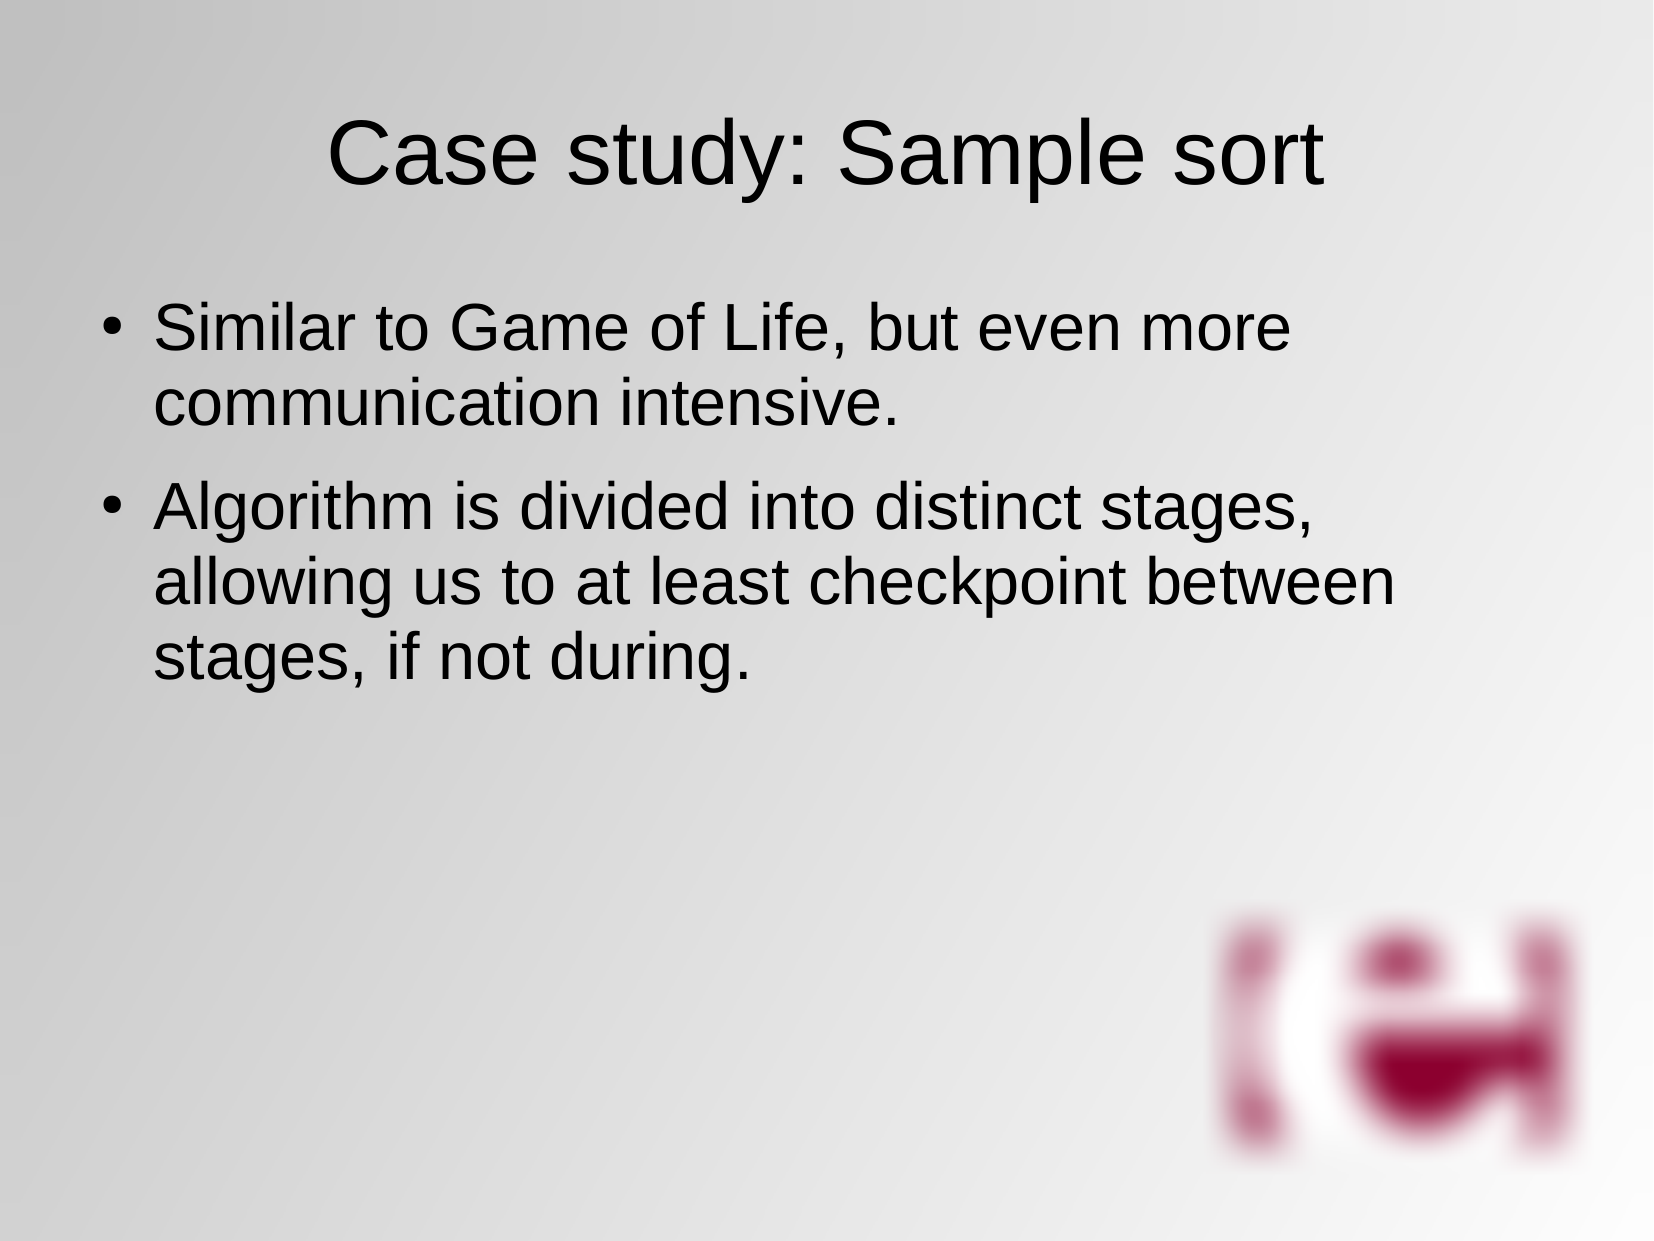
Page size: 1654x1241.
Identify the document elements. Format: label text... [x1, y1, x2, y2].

title Case study: Sample sort [82, 56, 1571, 250]
picture [0, 0, 1654, 1241]
list Similar to Game of Life, but even more communication intensive. Algorithm is divided into distinct stages, allowing us to at least checkpoint between stages, if not during. [82, 290, 1571, 1094]
